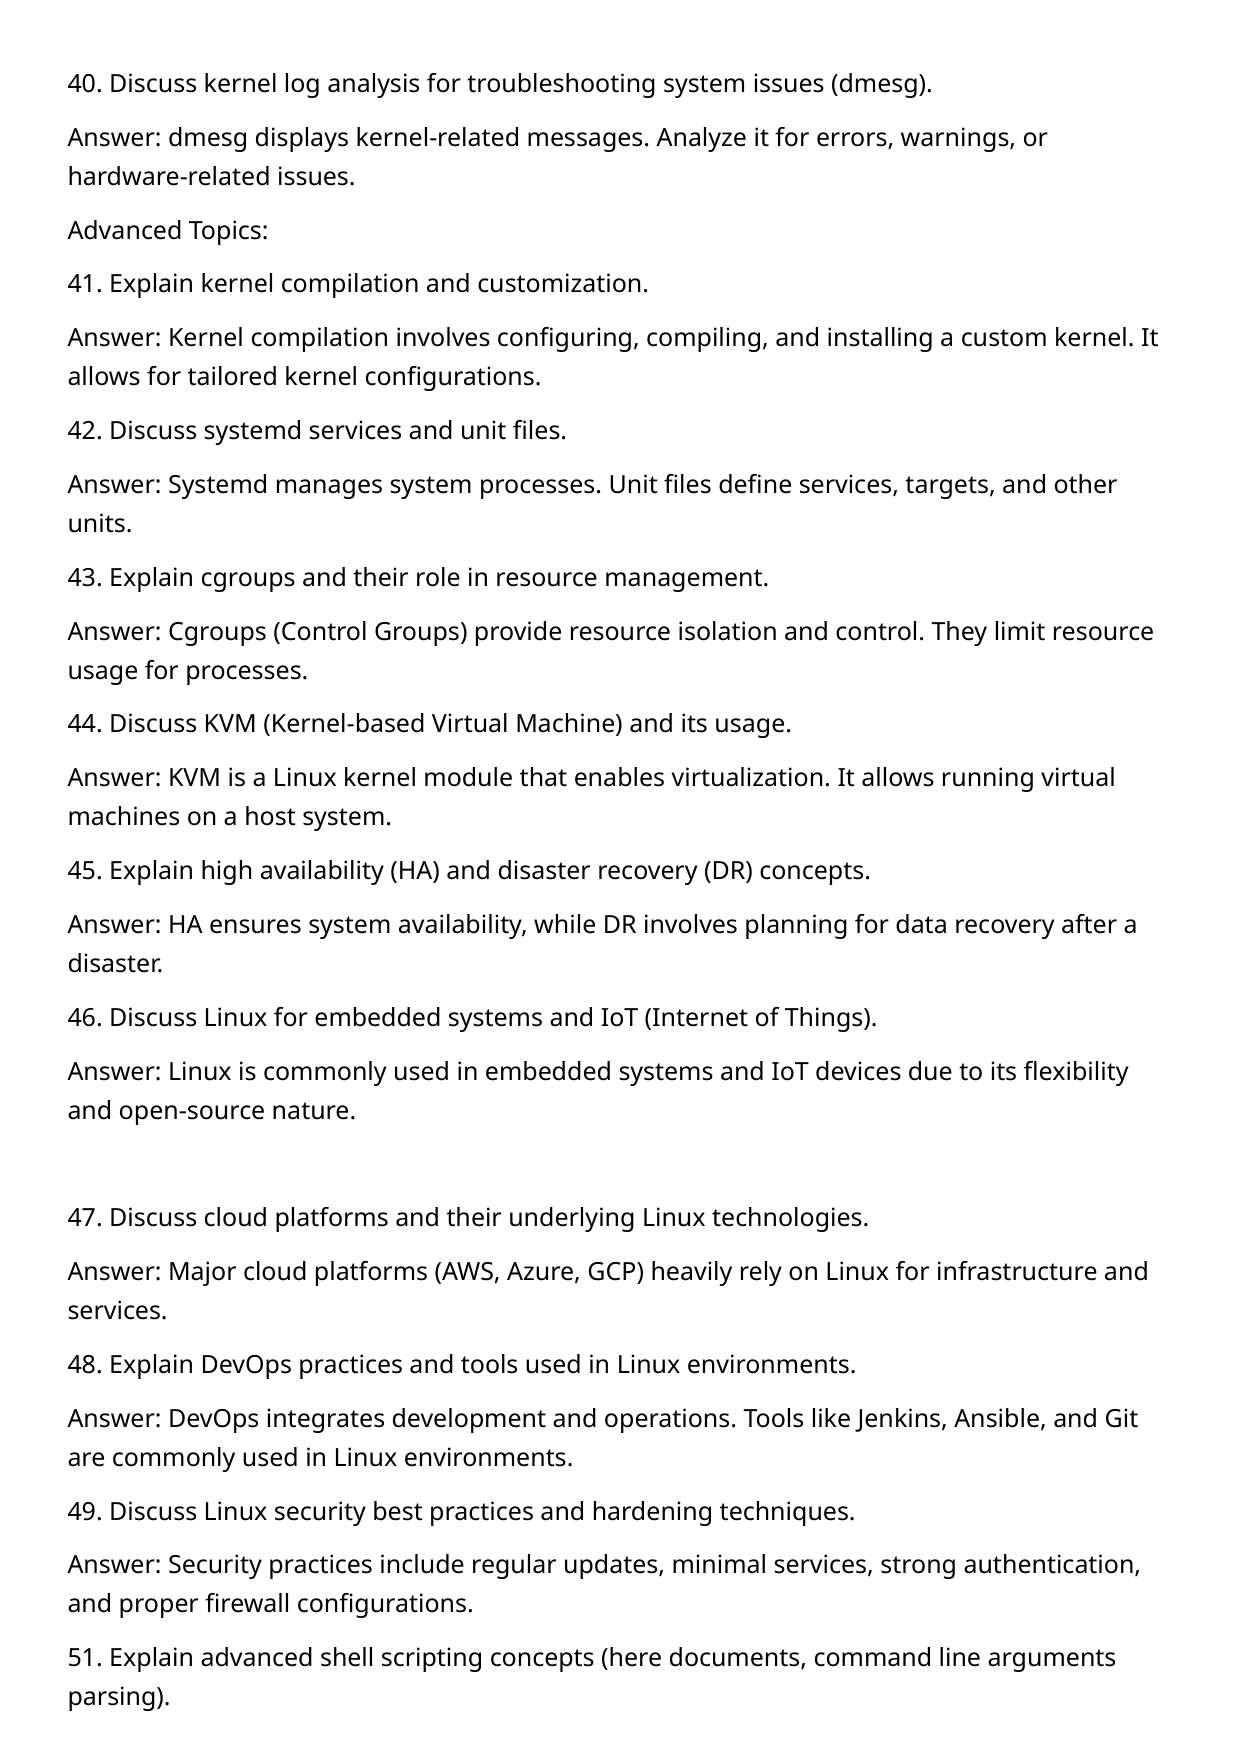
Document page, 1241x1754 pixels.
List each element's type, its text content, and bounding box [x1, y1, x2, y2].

text Answer: Linux is commonly used in embedded systems and IoT devices due to its flexibility and open-source nature. [67, 1053, 1173, 1126]
text Answer: DevOps integrates development and operations. Tools like Jenkins, Ansible, and Git are commonly used in Linux environments. [67, 1400, 1173, 1473]
text Answer: Systemd manages system processes. Unit files define services, targets, and other units. [67, 466, 1173, 540]
text 42. Discuss systemd services and unit files. [67, 413, 1173, 447]
text 51. Explain advanced shell scripting concepts (here documents, command line arguments parsing). [67, 1640, 1173, 1713]
text 43. Explain cgroups and their role in resource management. [67, 559, 1173, 593]
text 41. Explain kernel compilation and customization. [67, 266, 1173, 300]
text Answer: Kernel compilation involves configuring, compiling, and installing a custom kernel. It allows for tailored kernel configurations. [67, 320, 1173, 393]
text 47. Discuss cloud platforms and their underlying Linux technologies. [67, 1200, 1173, 1234]
text Answer: Cgroups (Control Groups) provide resource isolation and control. They limit resource usage for processes. [67, 613, 1173, 686]
text 46. Discuss Linux for embedded systems and IoT (Internet of Things). [67, 999, 1173, 1033]
text 44. Discuss KVM (Kernel-based Virtual Machine) and its usage. [67, 706, 1173, 740]
text Answer: Security practices include regular updates, minimal services, strong authentication, and proper firewall configurations. [67, 1547, 1173, 1620]
text 45. Explain high availability (HA) and disaster recovery (DR) concepts. [67, 853, 1173, 887]
text 40. Discuss kernel log analysis for troubleshooting system issues (dmesg). [67, 66, 1173, 100]
text Answer: dmesg displays kernel-related messages. Analyze it for errors, warnings, or hardware-related issues. [67, 119, 1173, 193]
text 49. Discuss Linux security best practices and hardening techniques. [67, 1493, 1173, 1527]
text Answer: Major cloud platforms (AWS, Azure, GCP) heavily rely on Linux for infrastructure and services. [67, 1253, 1173, 1327]
text Answer: HA ensures system availability, while DR involves planning for data recovery after a disaster. [67, 906, 1173, 980]
text 48. Explain DevOps practices and tools used in Linux environments. [67, 1346, 1173, 1381]
text Advanced Topics: [67, 212, 1173, 246]
text Answer: KVM is a Linux kernel module that enables virtualization. It allows running virtual machines on a host system. [67, 760, 1173, 833]
